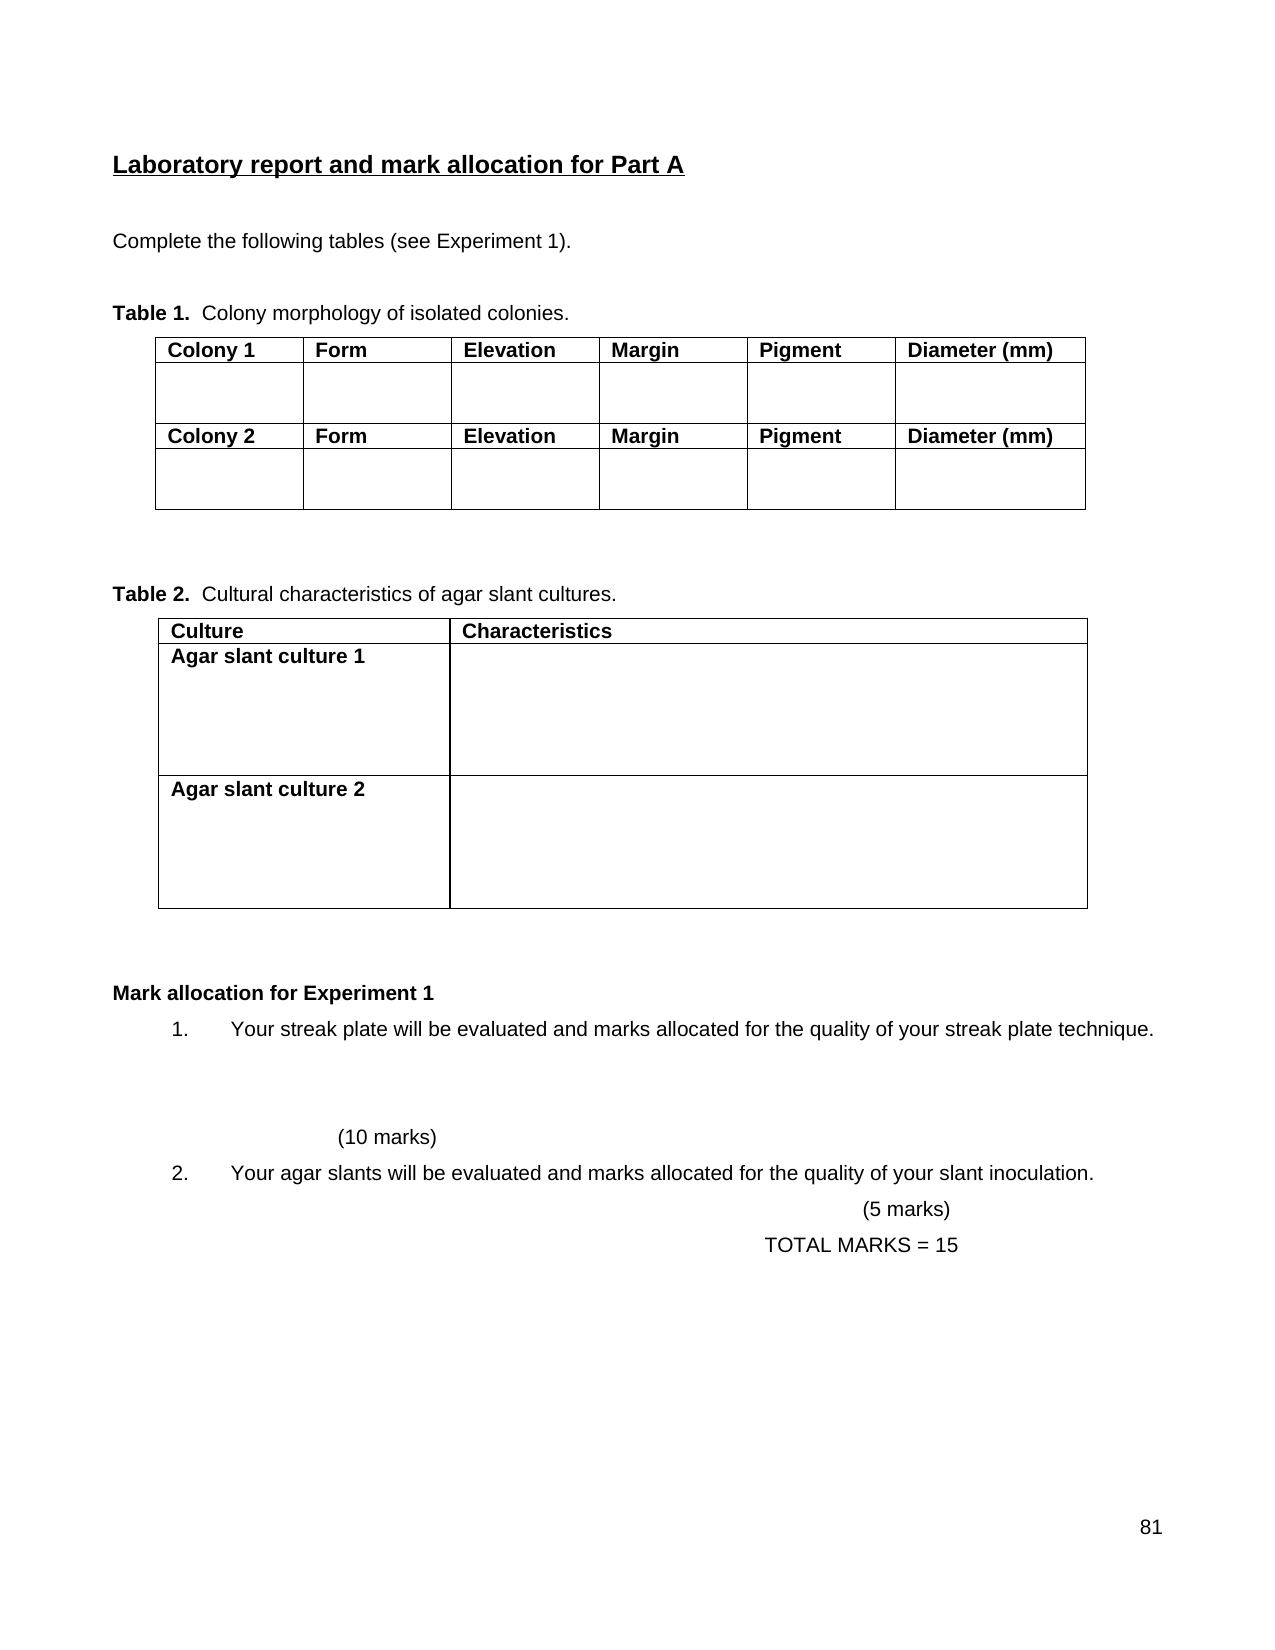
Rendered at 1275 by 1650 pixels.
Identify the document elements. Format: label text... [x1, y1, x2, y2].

table_cell Agar slant culture 2 [159, 776, 449, 908]
table_cell [156, 449, 303, 509]
table_cell [156, 363, 303, 423]
table_cell Diameter (mm) [896, 424, 1085, 448]
table_cell [304, 363, 451, 423]
table_cell [600, 449, 747, 509]
table_cell Form [304, 424, 451, 448]
table_header Culture [159, 619, 449, 643]
text Table 1. Colony morphology of isolated colonies. [112, 301, 1162, 325]
table_cell [304, 449, 451, 509]
table_header Colony 1 [156, 338, 303, 362]
table_header Characteristics [451, 619, 1087, 643]
table_cell [451, 644, 1087, 775]
table_cell Agar slant culture 1 [159, 644, 449, 775]
table_cell Margin [600, 424, 747, 448]
text TOTAL MARKS = 15 [637, 1233, 1162, 1257]
list Your streak plate will be evaluated and marks allocated for the quality of your streak plate technique. (10 marks) [171, 1017, 1162, 1149]
table_header Margin [600, 338, 747, 362]
table_header Pigment [748, 338, 895, 362]
table_cell [451, 776, 1087, 908]
table_cell [600, 363, 747, 423]
table_header Form [304, 338, 451, 362]
text Complete the following tables (see Experiment 1). [112, 229, 1162, 253]
table_cell [896, 449, 1085, 509]
table_cell Pigment [748, 424, 895, 448]
table_cell [748, 449, 895, 509]
table_cell [896, 363, 1085, 423]
table_cell [452, 449, 599, 509]
text Mark allocation for Experiment 1 [112, 981, 1162, 1005]
table_cell [452, 363, 599, 423]
text Laboratory report and mark allocation for Part A [112, 150, 1162, 179]
table_cell [748, 363, 895, 423]
table_header Elevation [452, 338, 599, 362]
table_cell Colony 2 [156, 424, 303, 448]
text (5 marks) [787, 1197, 1162, 1221]
list Your agar slants will be evaluated and marks allocated for the quality of your slant inoculation. [171, 1161, 1162, 1185]
table_cell Elevation [452, 424, 599, 448]
text Table 2. Cultural characteristics of agar slant cultures. [112, 582, 1162, 606]
table_header Diameter (mm) [896, 338, 1085, 362]
